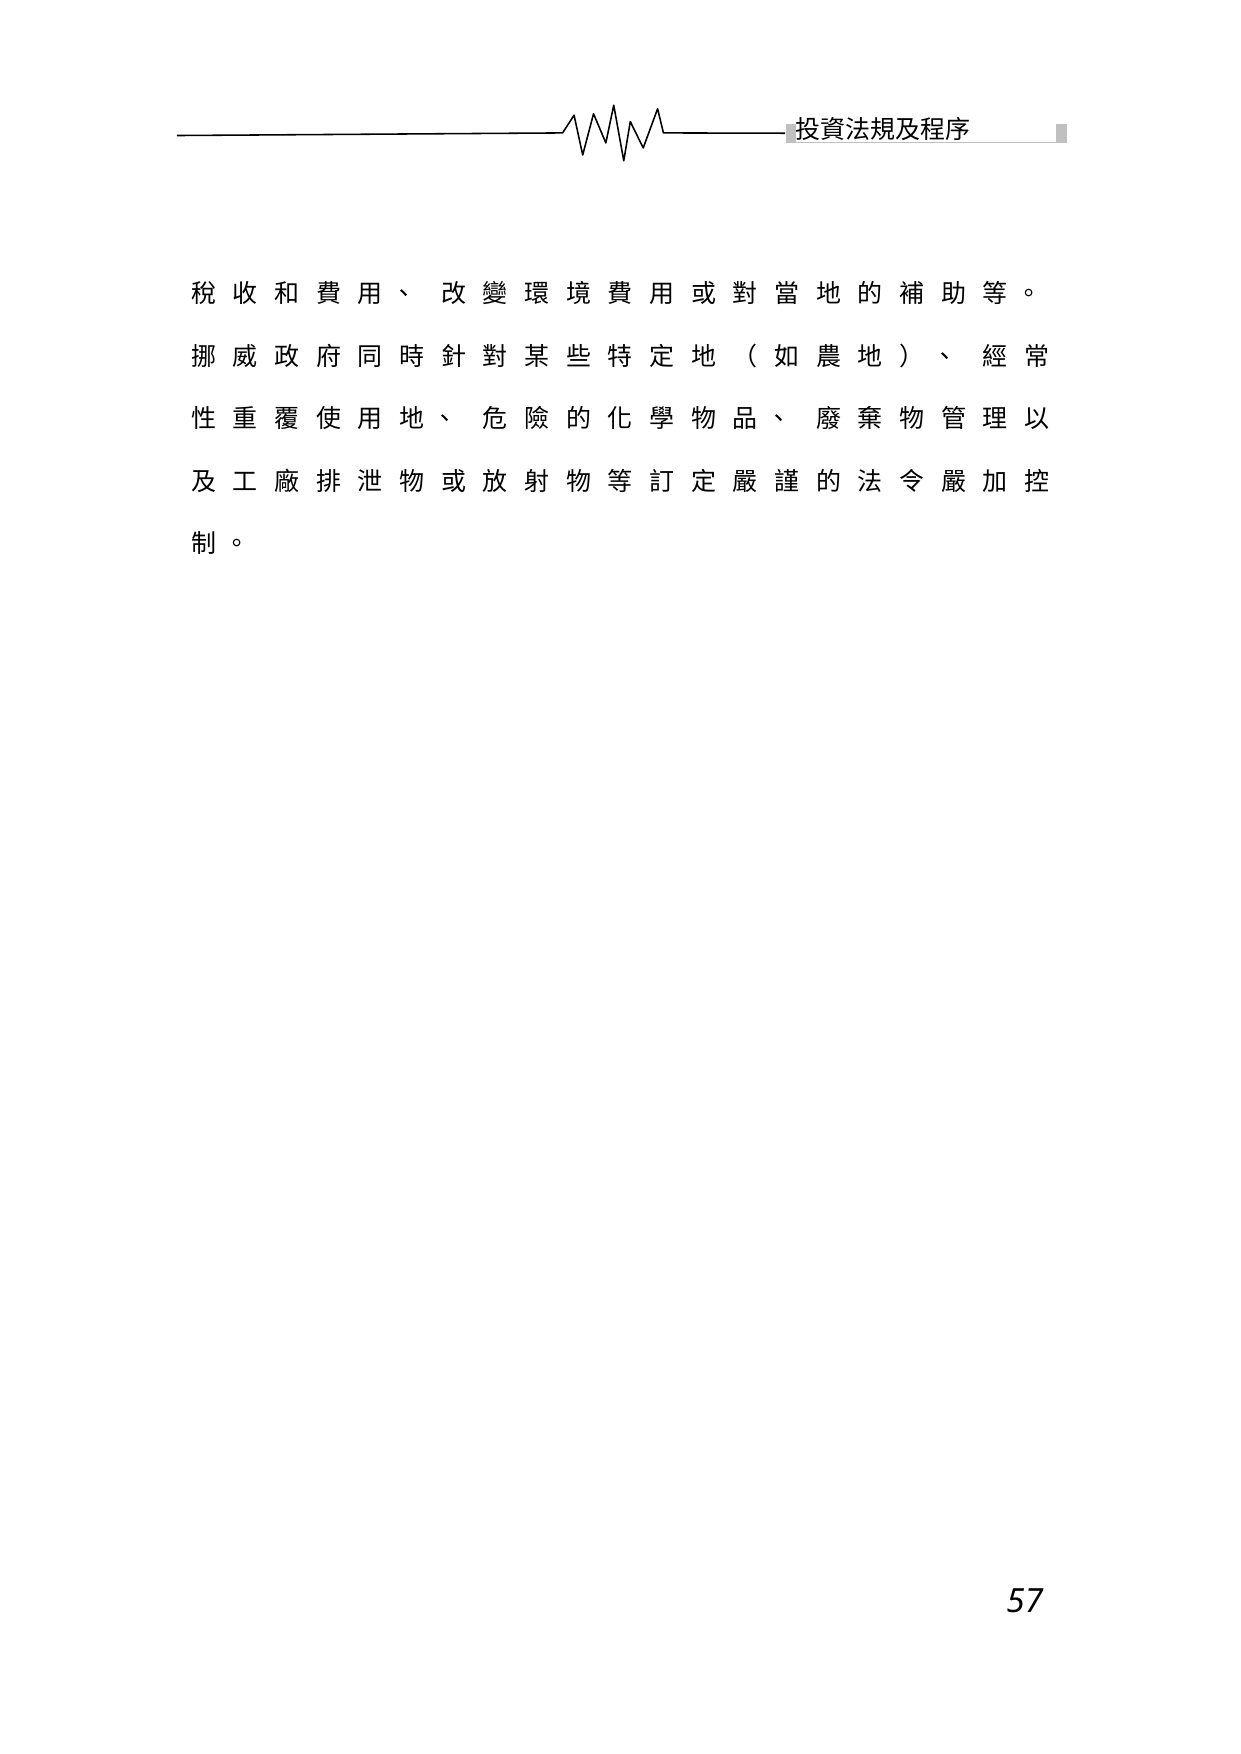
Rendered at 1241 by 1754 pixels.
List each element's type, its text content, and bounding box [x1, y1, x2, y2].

text 稅收和費用、改變環境費用或對當地的補助等。挪威政府同時針對某些特定地（如農地）、經常性重覆使用地、危險的化學物品、廢棄物管理以及工廠排泄物或放射物等訂定嚴謹的法令嚴加控制。 [183, 250, 1058, 563]
